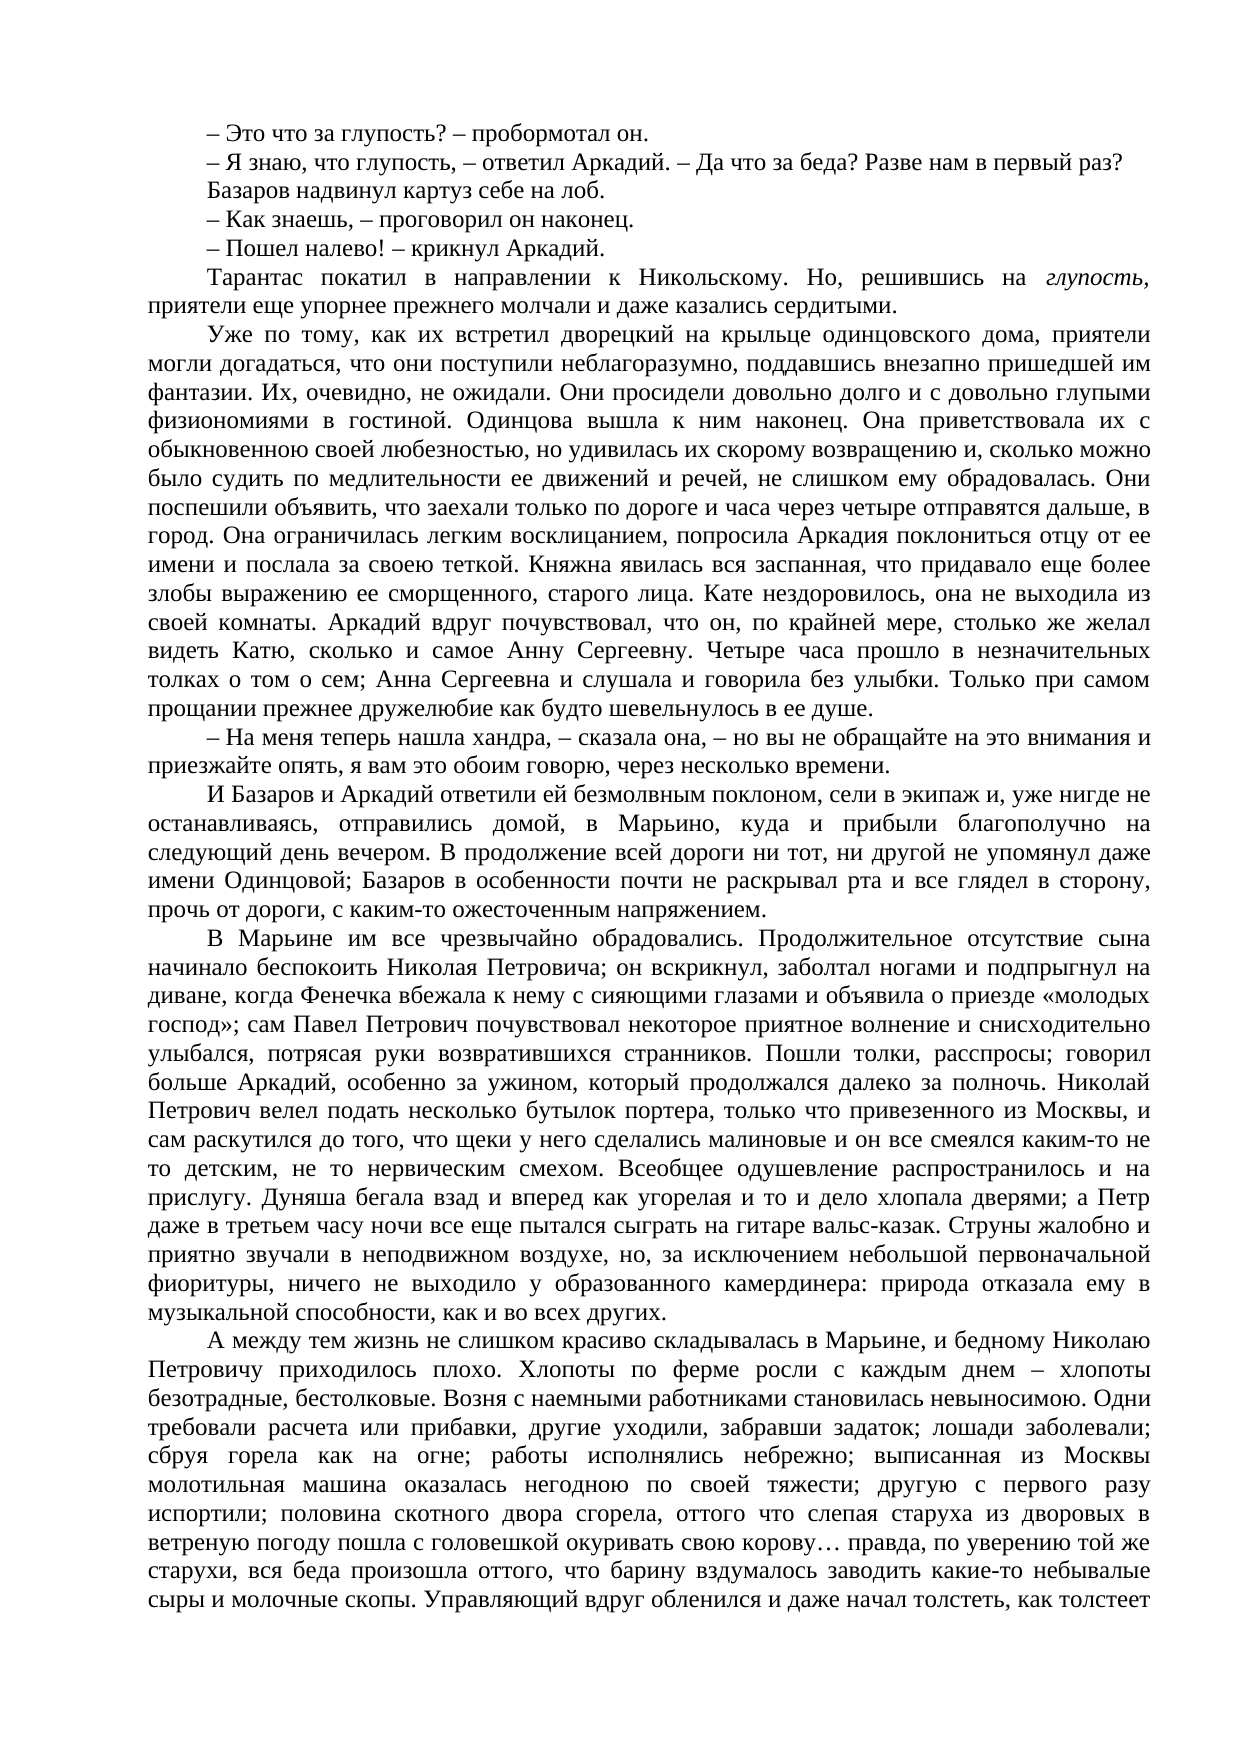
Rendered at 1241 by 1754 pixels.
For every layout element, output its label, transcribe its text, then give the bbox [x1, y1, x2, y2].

text – Это что за глупость? – пробормотал он. [148, 118, 1152, 147]
text – На меня теперь нашла хандра, – сказала она, – но вы не обращайте на это внимания и приезжайте опять, я вам это обоим говорю, через несколько времени. [148, 722, 1152, 779]
text В Марьине им все чрезвычайно обрадовались. Продолжительное отсутствие сына начинало беспокоить Николая Петровича; он вскрикнул, заболтал ногами и подпрыгнул на диване, когда Фенечка вбежала к нему с сияющими глазами и объявила о приезде «молодых господ»; сам Павел Петрович почувствовал некоторое приятное волнение и снисходительно улыбался, потрясая руки возвратившихся странников. Пошли толки, расспросы; говорил больше Аркадий, особенно за ужином, который продолжался далеко за полночь. Николай Петрович велел подать несколько бутылок портера, только что привезенного из Москвы, и сам раскутился до того, что щеки у него сделались малиновые и он все смеялся каким-то не то детским, не то нервическим смехом. Всеобщее одушевление распространилось и на прислугу. Дуняша бегала взад и вперед как угорелая и то и дело хлопала дверями; а Петр даже в третьем часу ночи все еще пытался сыграть на гитаре вальс-казак. Струны жалобно и приятно звучали в неподвижном воздухе, но, за исключением небольшой первоначальной фиоритуры, ничего не выходило у образованного камердинера: природа отказала ему в музыкальной способности, как и во всех других. [148, 923, 1152, 1326]
text Базаров надвинул картуз себе на лоб. [148, 176, 1152, 204]
text – Я знаю, что глупость, – ответил Аркадий. – Да что за беда? Разве нам в первый раз? [148, 147, 1152, 176]
text А между тем жизнь не слишком красиво складывалась в Марьине, и бедному Николаю Петровичу приходилось плохо. Хлопоты по ферме росли с каждым днем – хлопоты безотрадные, бестолковые. Возня с наемными работниками становилась невыносимою. Одни требовали расчета или прибавки, другие уходили, забравши задаток; лошади заболевали; сбруя горела как на огне; работы исполнялись небрежно; выписанная из Москвы молотильная машина оказалась негодною по своей тяжести; другую с первого разу испортили; половина скотного двора сгорела, оттого что слепая старуха из дворовых в ветреную погоду пошла с головешкой окуривать свою корову… правда, по уверению той же старухи, вся беда произошла оттого, что барину вздумалось заводить какие-то небывалые сыры и молочные скопы. Управляющий вдруг обленился и даже начал толстеть, как толстеет [148, 1326, 1152, 1613]
text – Пошел налево! – крикнул Аркадий. [148, 233, 1152, 262]
text – Как знаешь, – проговорил он наконец. [148, 204, 1152, 233]
text Тарантас покатил в направлении к Никольскому. Но, решившись на глупость, приятели еще упорнее прежнего молчали и даже казались сердитыми. [148, 262, 1152, 319]
text И Базаров и Аркадий ответили ей безмолвным поклоном, сели в экипаж и, уже нигде не останавливаясь, отправились домой, в Марьино, куда и прибыли благополучно на следующий день вечером. В продолжение всей дороги ни тот, ни другой не упомянул даже имени Одинцовой; Базаров в особенности почти не раскрывал рта и все глядел в сторону, прочь от дороги, с каким-то ожесточенным напряжением. [148, 779, 1152, 923]
text Уже по тому, как их встретил дворецкий на крыльце одинцовского дома, приятели могли догадаться, что они поступили неблагоразумно, поддавшись внезапно пришедшей им фантазии. Их, очевидно, не ожидали. Они просидели довольно долго и с довольно глупыми физиономиями в гостиной. Одинцова вышла к ним наконец. Она приветствовала их с обыкновенною своей любезностью, но удивилась их скорому возвращению и, сколько можно было судить по медлительности ее движений и речей, не слишком ему обрадовалась. Они поспешили объявить, что заехали только по дороге и часа через четыре отправятся дальше, в город. Она ограничилась легким восклицанием, попросила Аркадия поклониться отцу от ее имени и послала за своею теткой. Княжна явилась вся заспанная, что придавало еще более злобы выражению ее сморщенного, старого лица. Кате нездоровилось, она не выходила из своей комнаты. Аркадий вдруг почувствовал, что он, по крайней мере, столько же желал видеть Катю, сколько и самое Анну Сергеевну. Четыре часа прошло в незначительных толках о том о сем; Анна Сергеевна и слушала и говорила без улыбки. Только при самом прощании прежнее дружелюбие как будто шевельнулось в ее душе. [148, 319, 1152, 722]
